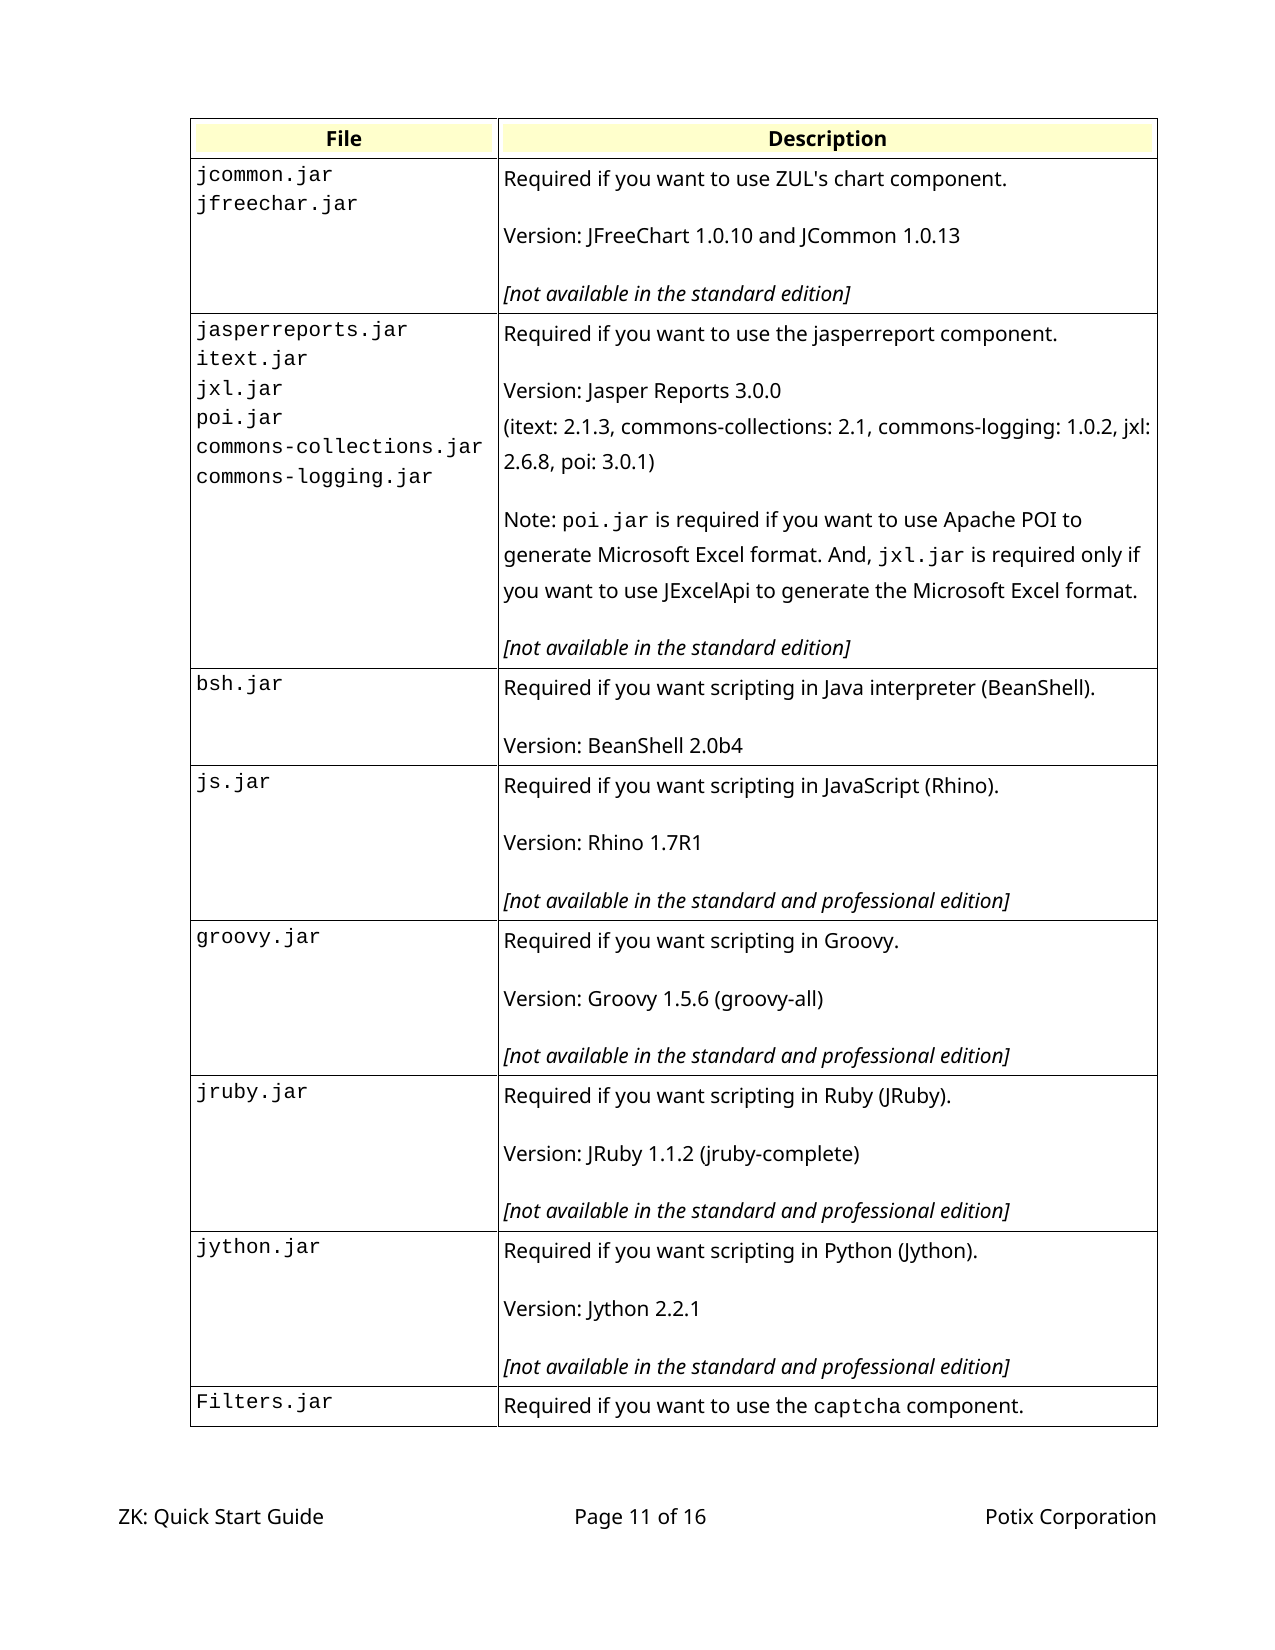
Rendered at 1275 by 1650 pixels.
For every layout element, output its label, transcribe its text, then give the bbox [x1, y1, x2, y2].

table_cell Required if you want scripting in Ruby (JRuby). Version: JRuby 1.1.2 (jruby-complete) [not available in the standard and professional edition] [499, 1076, 1157, 1231]
table_cell Required if you want scripting in Java interpreter (BeanShell). Version: BeanShell 2.0b4 [499, 669, 1157, 765]
table_cell Required if you want scripting in Python (Jython). Version: Jython 2.2.1 [not available in the standard and professional edition] [499, 1232, 1157, 1386]
table_cell Required if you want scripting in JavaScript (Rhino). Version: Rhino 1.7R1 [not available in the standard and professional edition] [499, 766, 1157, 920]
table_cell jcommon.jar jfreechar.jar [191, 159, 497, 313]
table_cell jasperreports.jar itext.jar jxl.jar poi.jar commons-collections.jar commons-logging.jar [191, 314, 497, 668]
table_cell js.jar [191, 766, 497, 920]
table_cell bsh.jar [191, 669, 497, 765]
table_cell Required if you want scripting in Groovy. Version: Groovy 1.5.6 (groovy-all) [not available in the standard and professional edition] [499, 921, 1157, 1075]
table_cell jython.jar [191, 1232, 497, 1386]
table_cell groovy.jar [191, 921, 497, 1075]
table_cell Required if you want to use ZUL's chart component. Version: JFreeChart 1.0.10 and JCommon 1.0.13 [not available in the standard edition] [499, 159, 1157, 313]
table_cell Required if you want to use the captcha component. [499, 1387, 1157, 1426]
table_cell jruby.jar [191, 1076, 497, 1231]
table_header File [191, 119, 497, 158]
table_cell Required if you want to use the jasperreport component. Version: Jasper Reports 3.0.0 (itext: 2.1.3, commons-collections: 2.1, commons-logging: 1.0.2, jxl: 2.6.8, poi: 3.0.1) Note: poi.jar is required if you want to use Apache POI to generate Microsoft Excel format. And, jxl.jar is required only if you want to use JExcelApi to generate the Microsoft Excel format. [not available in the standard edition] [499, 314, 1157, 668]
table_cell Filters.jar [191, 1387, 497, 1426]
table_header Description [499, 119, 1157, 158]
